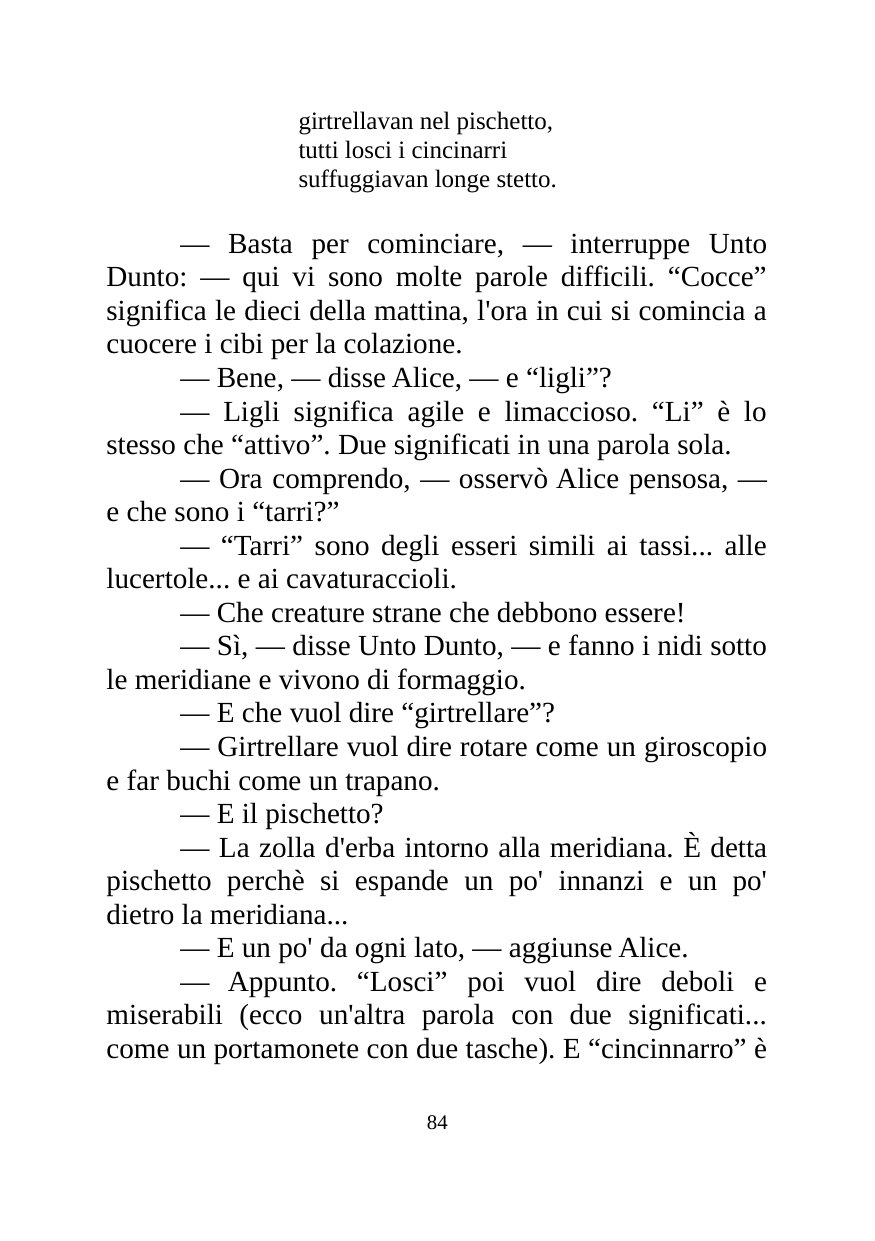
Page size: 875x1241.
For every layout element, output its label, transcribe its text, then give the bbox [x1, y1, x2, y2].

text — La zolla d'erba intorno alla meridiana. È detta pischetto perchè si espande un po' innanzi e un po' dietro la meridiana... [106, 830, 768, 930]
text — Sì, — disse Unto Dunto, — e fanno i nidi sotto le meridiane e vivono di formaggio. [106, 628, 768, 696]
text — E il pischetto? [106, 796, 768, 830]
text — Basta per cominciare, — interruppe Unto Dunto: — qui vi sono molte parole difficili. “Cocce” significa le dieci della mattina, l'ora in cui si comincia a cuocere i cibi per la colazione. [106, 226, 768, 360]
text — Ora comprendo, — osservò Alice pensosa, — e che sono i “tarri?” [106, 461, 768, 528]
text — Ligli significa agile e limaccioso. “Li” è lo stesso che “attivo”. Due significati in una parola sola. [106, 394, 768, 461]
text — “Tarri” sono degli esseri simili ai tassi... alle lucertole... e ai cavaturaccioli. [106, 528, 768, 595]
text suffuggiavan longe stetto. [224, 164, 768, 192]
text — Appunto. “Losci” poi vuol dire deboli e miserabili (ecco un'altra parola con due significati... come un portamonete con due tasche). E “cincinnarro” è [106, 964, 768, 1064]
text — E un po' da ogni lato, — aggiunse Alice. [106, 930, 768, 964]
text tutti losci i cincinarri [224, 135, 768, 164]
text — Che creature strane che debbono essere! [106, 595, 768, 628]
text girtrellavan nel pischetto, [224, 106, 768, 135]
text — E che vuol dire “girtrellare”? [106, 696, 768, 729]
text — Bene, — disse Alice, — e “ligli”? [106, 360, 768, 394]
text — Girtrellare vuol dire rotare come un giroscopio e far buchi come un trapano. [106, 729, 768, 796]
